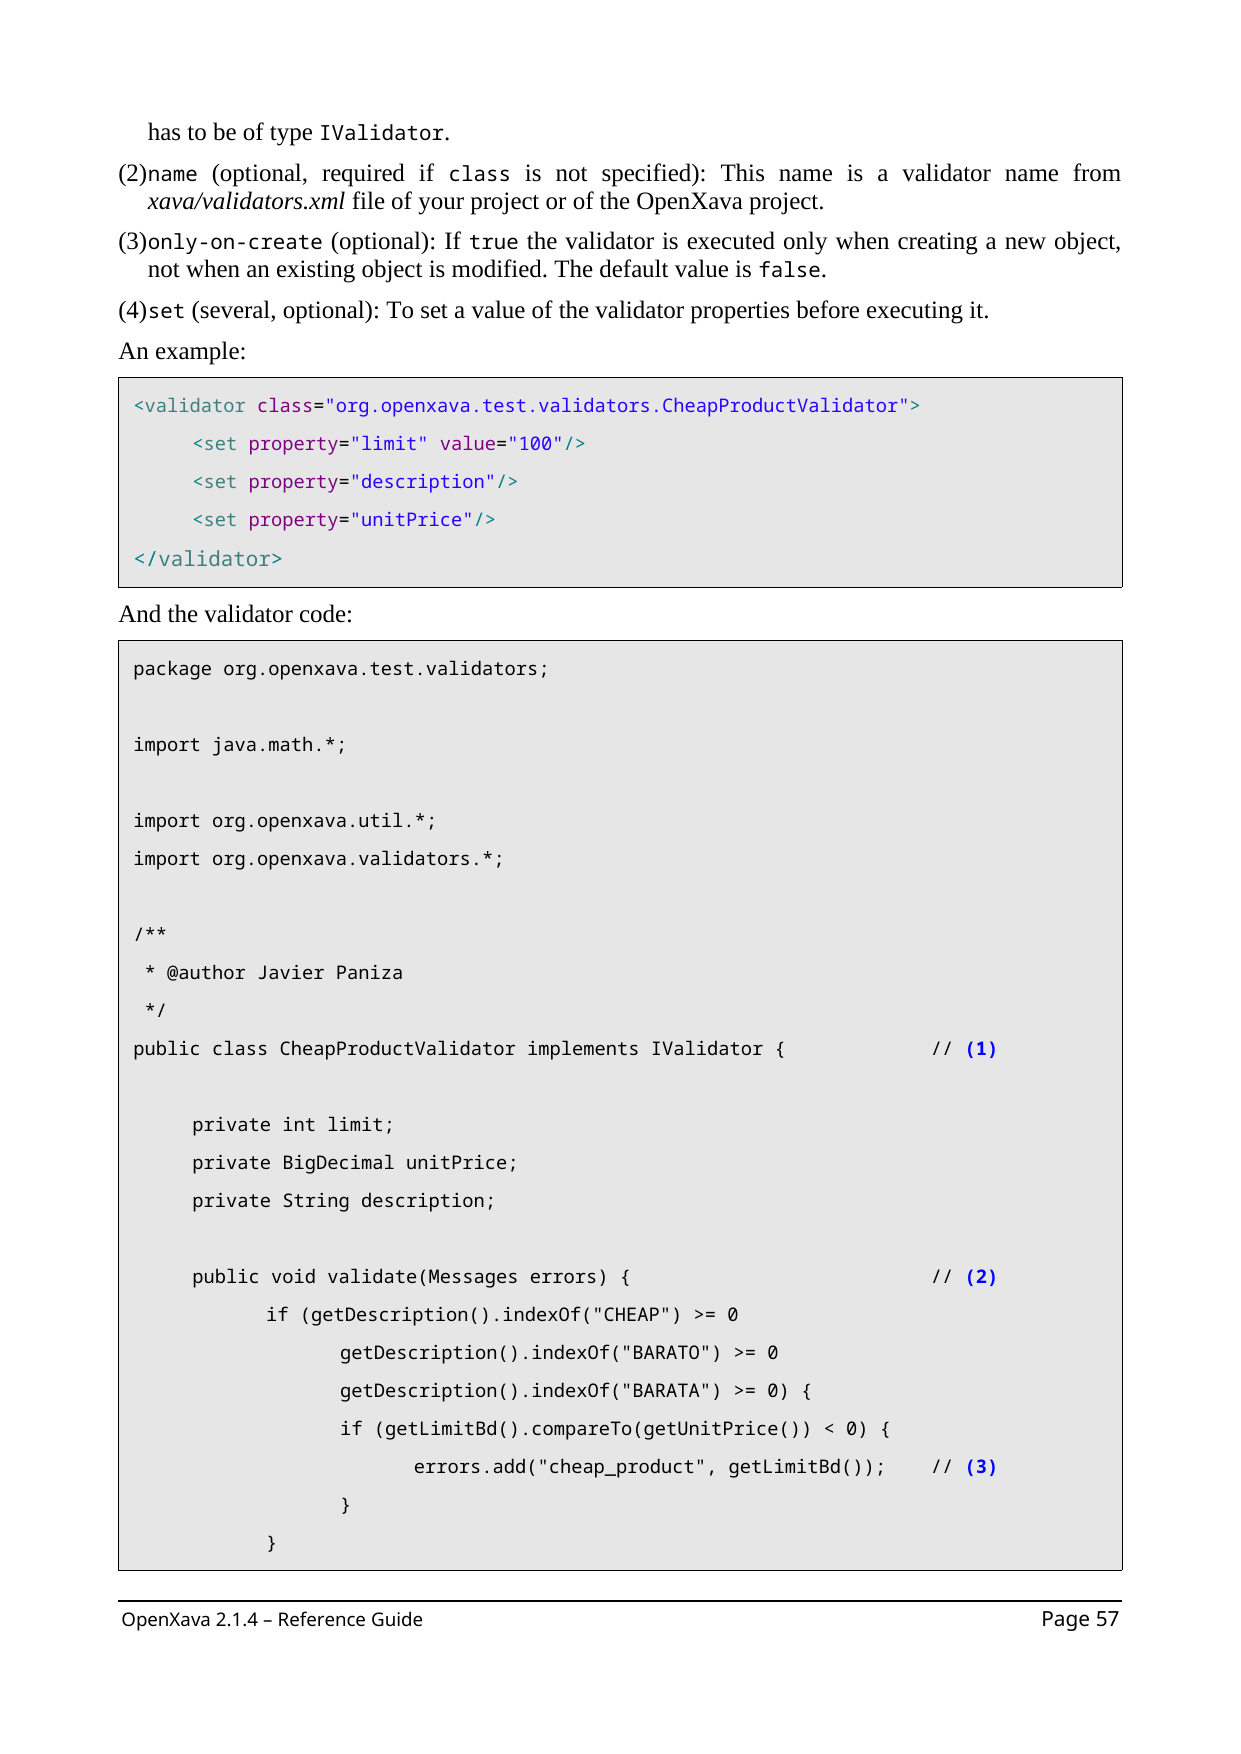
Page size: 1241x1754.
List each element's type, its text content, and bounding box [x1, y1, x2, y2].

list has to be of type IValidator. [118, 118, 1122, 146]
text And the validator code: [118, 600, 1122, 627]
text import java.math.*; [119, 716, 1122, 754]
text <set property="description"/> [119, 453, 1122, 491]
text public class CheapProductValidator implements IValidator { // (1) [119, 1020, 1122, 1058]
text import org.openxava.validators.*; [119, 830, 1122, 868]
list name (optional, required if class is not specified): This name is a validator name from xava/validators.xml file of your project or of the OpenXava project. [118, 159, 1122, 215]
text /** [119, 906, 1122, 944]
text <validator class="org.openxava.test.validators.CheapProductValidator"> [119, 378, 1122, 415]
text if (getLimitBd().compareTo(getUnitPrice()) < 0) { [119, 1400, 1122, 1438]
text getDescription().indexOf("BARATO") >= 0 [119, 1324, 1122, 1362]
text errors.add("cheap_product", getLimitBd()); // (3) [119, 1438, 1122, 1476]
text <set property="unitPrice"/> [119, 491, 1122, 529]
text } [119, 1514, 1122, 1570]
text An example: [118, 337, 1122, 365]
list set (several, optional): To set a value of the validator properties before executing it. [118, 296, 1122, 324]
text if (getDescription().indexOf("CHEAP") >= 0 [119, 1286, 1122, 1324]
text } [119, 1476, 1122, 1514]
text private String description; [119, 1172, 1122, 1210]
text */ [119, 982, 1122, 1020]
text * @author Javier Paniza [119, 944, 1122, 982]
text public void validate(Messages errors) { // (2) [119, 1248, 1122, 1286]
text import org.openxava.util.*; [119, 792, 1122, 830]
list only-on-create (optional): If true the validator is executed only when creating a new object, not when an existing object is modified. The default value is false. [118, 227, 1122, 284]
text </validator> [119, 529, 1122, 587]
text private BigDecimal unitPrice; [119, 1134, 1122, 1172]
text private int limit; [119, 1096, 1122, 1134]
text <set property="limit" value="100"/> [119, 415, 1122, 453]
text getDescription().indexOf("BARATA") >= 0) { [119, 1362, 1122, 1400]
text package org.openxava.test.validators; [119, 641, 1122, 678]
